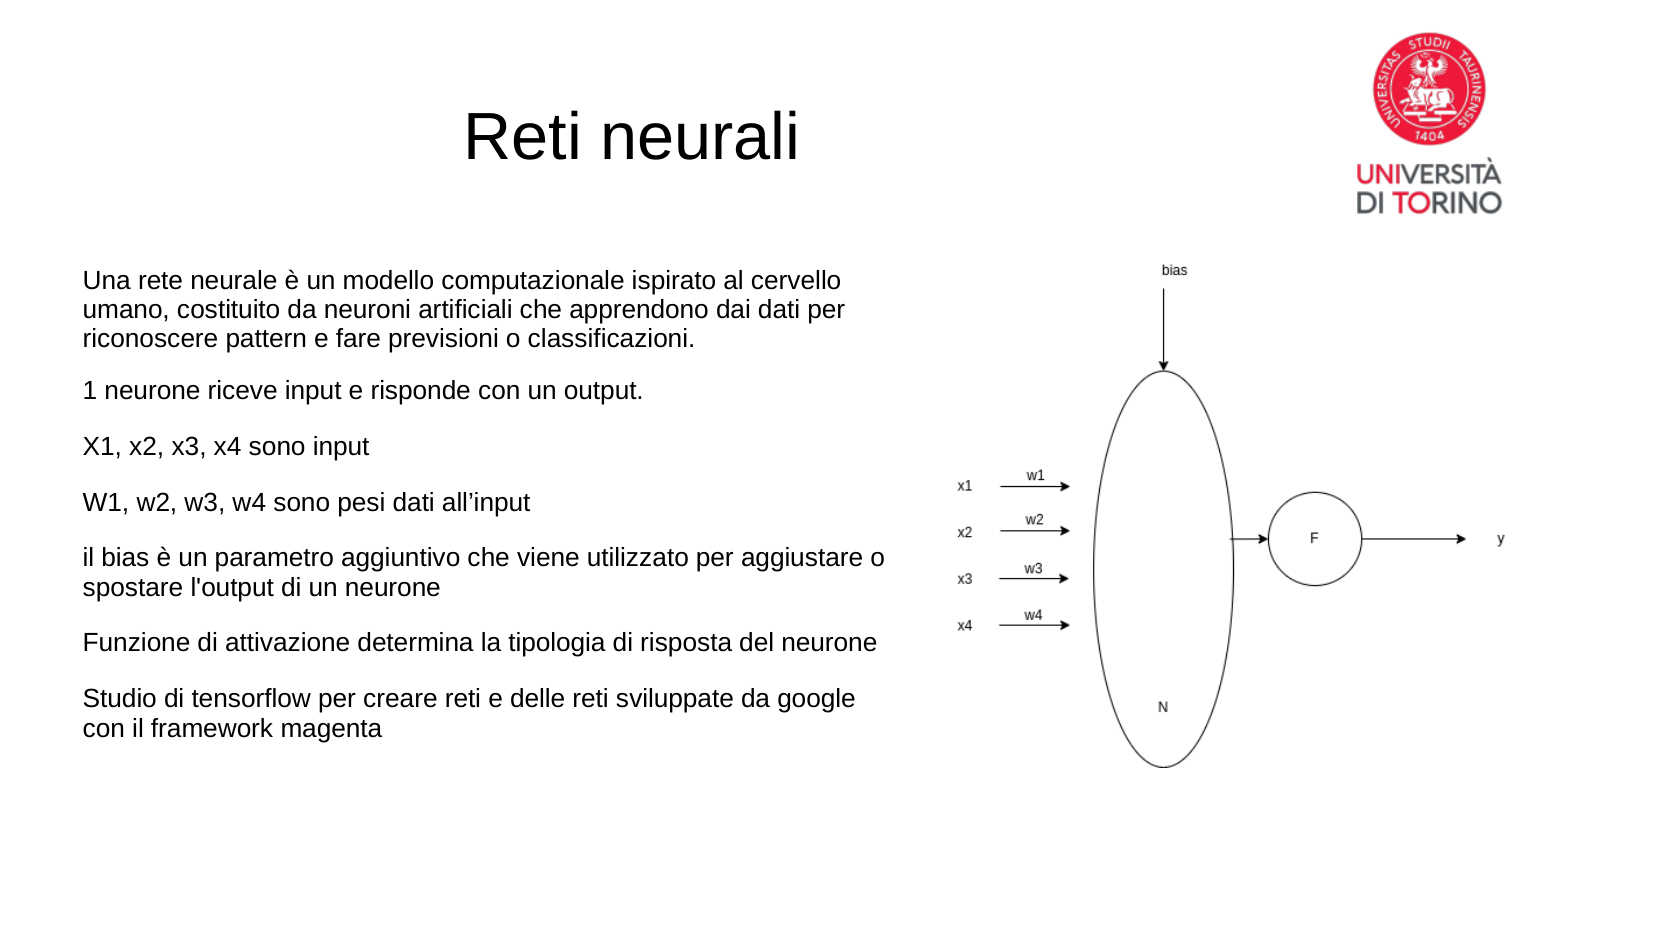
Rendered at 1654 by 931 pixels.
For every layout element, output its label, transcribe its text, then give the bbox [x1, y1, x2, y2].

picture [1299, 0, 1549, 237]
title Reti neurali [82, 37, 1182, 237]
picture [930, 253, 1536, 768]
list Una rete neurale è un modello computazionale ispirato al cervello umano, costituito da neuroni artificiali che apprendono dai dati per riconoscere pattern e fare previsioni o classificazioni. 1 neurone riceve input e risponde con un output. X1, x2, x3, x4 sono input W1, w2, w3, w4 sono pesi dati all’input il bias è un parametro aggiuntivo che viene utilizzato per aggiustare o spostare l'output di un neurone Funzione di attivazione determina la tipologia di risposta del neurone Studio di tensorflow per creare reti e delle reti sviluppate da google con il framework magenta [82, 265, 886, 758]
